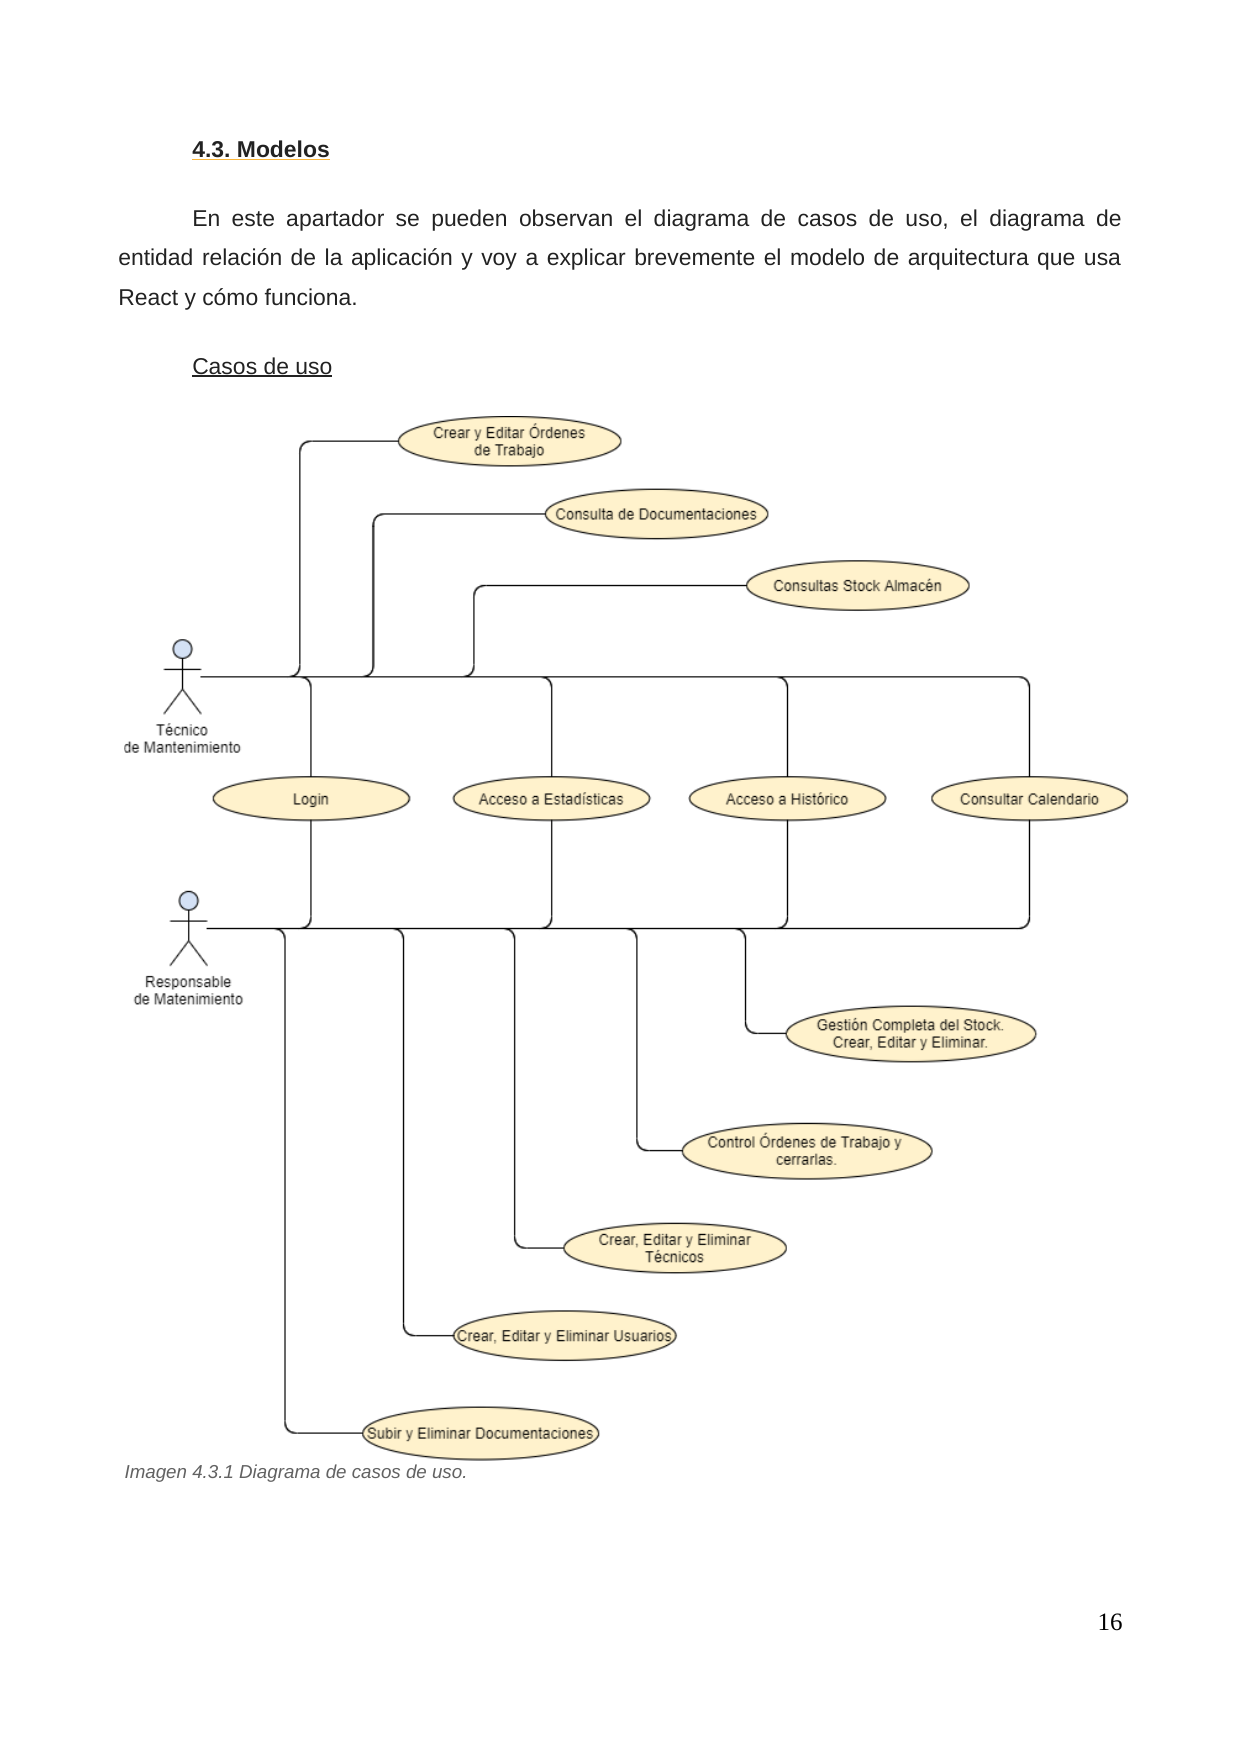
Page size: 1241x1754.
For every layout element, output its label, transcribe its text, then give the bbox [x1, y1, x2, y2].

text 4.3. Modelos [118, 136, 1122, 162]
picture [124, 416, 1129, 1461]
text Casos de uso [118, 353, 1122, 379]
text En este apartador se pueden observan el diagrama de casos de uso, el diagrama de entidad relación de la aplicación y voy a explicar brevemente el modelo de arquitectura que usa React y cómo funciona. [118, 205, 1122, 310]
text Imagen 4.3.1 Diagrama de casos de uso. [124, 1461, 1128, 1482]
